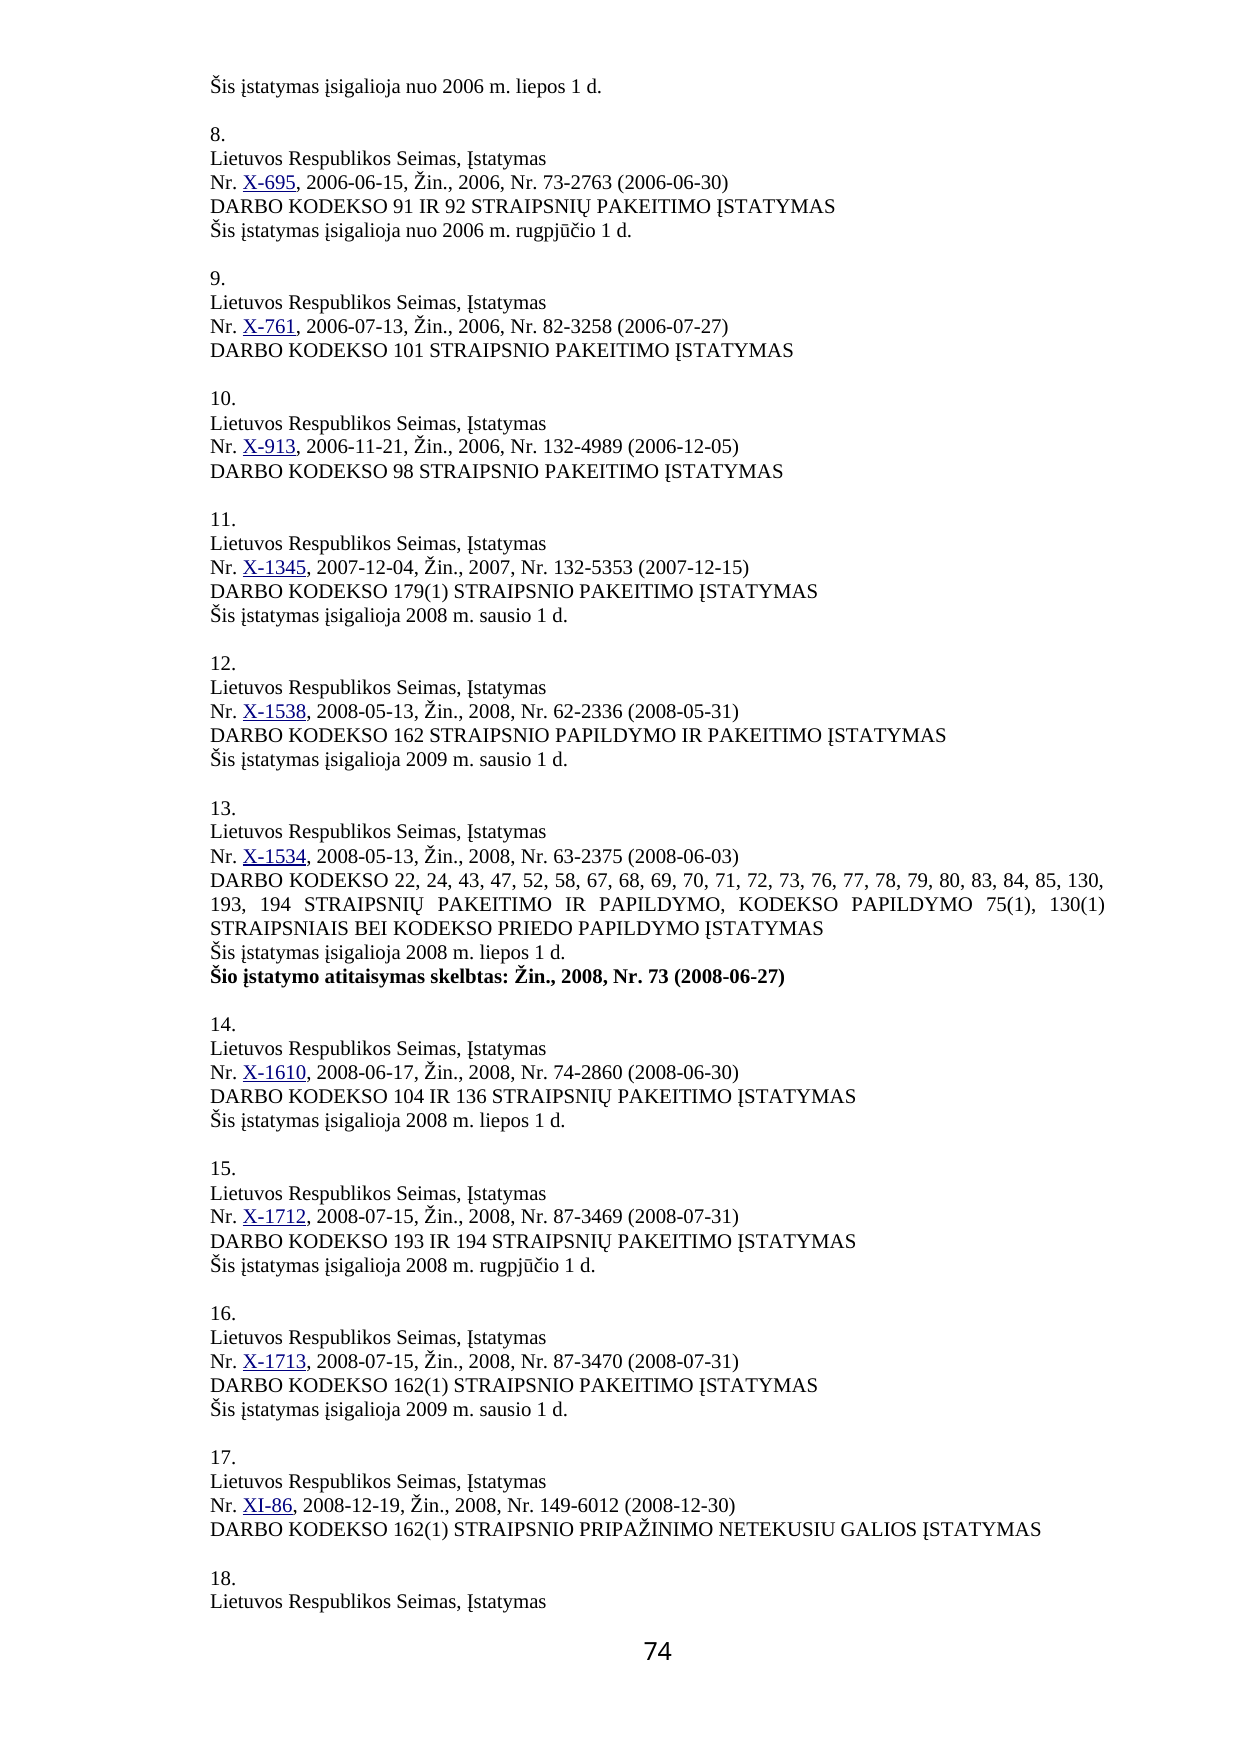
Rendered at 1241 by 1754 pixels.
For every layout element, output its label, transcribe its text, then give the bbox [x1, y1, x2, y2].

text DARBO KODEKSO 179(1) STRAIPSNIO PAKEITIMO ĮSTATYMAS [210, 579, 1106, 603]
text 12. [210, 651, 1106, 675]
text Šis įstatymas įsigalioja 2008 m. rugpjūčio 1 d. [210, 1253, 1106, 1277]
text Šis įstatymas įsigalioja 2009 m. sausio 1 d. [210, 747, 1106, 771]
text Nr. X-1712, 2008-07-15, Žin., 2008, Nr. 87-3469 (2008-07-31) [210, 1204, 1106, 1228]
text DARBO KODEKSO 104 IR 136 STRAIPSNIŲ PAKEITIMO ĮSTATYMAS [210, 1084, 1106, 1108]
text Nr. X-1345, 2007-12-04, Žin., 2007, Nr. 132-5353 (2007-12-15) [210, 555, 1106, 579]
text Lietuvos Respublikos Seimas, Įstatymas [210, 1589, 1106, 1613]
text Lietuvos Respublikos Seimas, Įstatymas [210, 819, 1106, 843]
text 14. [210, 1012, 1106, 1036]
text 18. [210, 1565, 1106, 1589]
text DARBO KODEKSO 101 STRAIPSNIO PAKEITIMO ĮSTATYMAS [210, 338, 1106, 362]
text Lietuvos Respublikos Seimas, Įstatymas [210, 1325, 1106, 1349]
text 16. [210, 1301, 1106, 1325]
text Lietuvos Respublikos Seimas, Įstatymas [210, 146, 1106, 170]
text Nr. X-1713, 2008-07-15, Žin., 2008, Nr. 87-3470 (2008-07-31) [210, 1349, 1106, 1373]
text Lietuvos Respublikos Seimas, Įstatymas [210, 1036, 1106, 1060]
text Lietuvos Respublikos Seimas, Įstatymas [210, 290, 1106, 314]
text Nr. X-913, 2006-11-21, Žin., 2006, Nr. 132-4989 (2006-12-05) [210, 434, 1106, 458]
text DARBO KODEKSO 22, 24, 43, 47, 52, 58, 67, 68, 69, 70, 71, 72, 73, 76, 77, 78, 79, 80, 83, 84, 85, 130, 193, 194 STRAIPSNIŲ PAKEITIMO IR PAPILDYMO, KODEKSO PAPILDYMO 75(1), 130(1) STRAIPSNIAIS BEI KODEKSO PRIEDO PAPILDYMO ĮSTATYMAS [210, 868, 1106, 940]
text Lietuvos Respublikos Seimas, Įstatymas [210, 1469, 1106, 1493]
text Šis įstatymas įsigalioja 2008 m. liepos 1 d. [210, 940, 1106, 964]
text Nr. X-761, 2006-07-13, Žin., 2006, Nr. 82-3258 (2006-07-27) [210, 314, 1106, 338]
text Šis įstatymas įsigalioja 2009 m. sausio 1 d. [210, 1397, 1106, 1421]
text 13. [210, 795, 1106, 819]
text 11. [210, 507, 1106, 531]
text 8. [210, 122, 1106, 146]
text 17. [210, 1445, 1106, 1469]
text 9. [210, 266, 1106, 290]
text Lietuvos Respublikos Seimas, Įstatymas [210, 675, 1106, 699]
text DARBO KODEKSO 98 STRAIPSNIO PAKEITIMO ĮSTATYMAS [210, 458, 1106, 483]
text DARBO KODEKSO 162(1) STRAIPSNIO PRIPAŽINIMO NETEKUSIU GALIOS ĮSTATYMAS [210, 1517, 1106, 1541]
text DARBO KODEKSO 162 STRAIPSNIO PAPILDYMO IR PAKEITIMO ĮSTATYMAS [210, 723, 1106, 747]
text Nr. X-695, 2006-06-15, Žin., 2006, Nr. 73-2763 (2006-06-30) [210, 170, 1106, 194]
text 10. [210, 386, 1106, 410]
text Nr. X-1538, 2008-05-13, Žin., 2008, Nr. 62-2336 (2008-05-31) [210, 699, 1106, 723]
text Nr. X-1610, 2008-06-17, Žin., 2008, Nr. 74-2860 (2008-06-30) [210, 1060, 1106, 1084]
text DARBO KODEKSO 91 IR 92 STRAIPSNIŲ PAKEITIMO ĮSTATYMAS [210, 194, 1106, 218]
text Šis įstatymas įsigalioja nuo 2006 m. rugpjūčio 1 d. [210, 218, 1106, 242]
text Šis įstatymas įsigalioja nuo 2006 m. liepos 1 d. [210, 73, 1106, 98]
text Lietuvos Respublikos Seimas, Įstatymas [210, 410, 1106, 434]
text Nr. X-1534, 2008-05-13, Žin., 2008, Nr. 63-2375 (2008-06-03) [210, 843, 1106, 868]
text Šio įstatymo atitaisymas skelbtas: Žin., 2008, Nr. 73 (2008-06-27) [210, 964, 1106, 988]
text 15. [210, 1156, 1106, 1180]
text Šis įstatymas įsigalioja 2008 m. sausio 1 d. [210, 603, 1106, 627]
text Nr. XI-86, 2008-12-19, Žin., 2008, Nr. 149-6012 (2008-12-30) [210, 1493, 1106, 1517]
text DARBO KODEKSO 162(1) STRAIPSNIO PAKEITIMO ĮSTATYMAS [210, 1373, 1106, 1397]
text Lietuvos Respublikos Seimas, Įstatymas [210, 531, 1106, 555]
text Lietuvos Respublikos Seimas, Įstatymas [210, 1180, 1106, 1204]
text Šis įstatymas įsigalioja 2008 m. liepos 1 d. [210, 1108, 1106, 1132]
text DARBO KODEKSO 193 IR 194 STRAIPSNIŲ PAKEITIMO ĮSTATYMAS [210, 1228, 1106, 1253]
